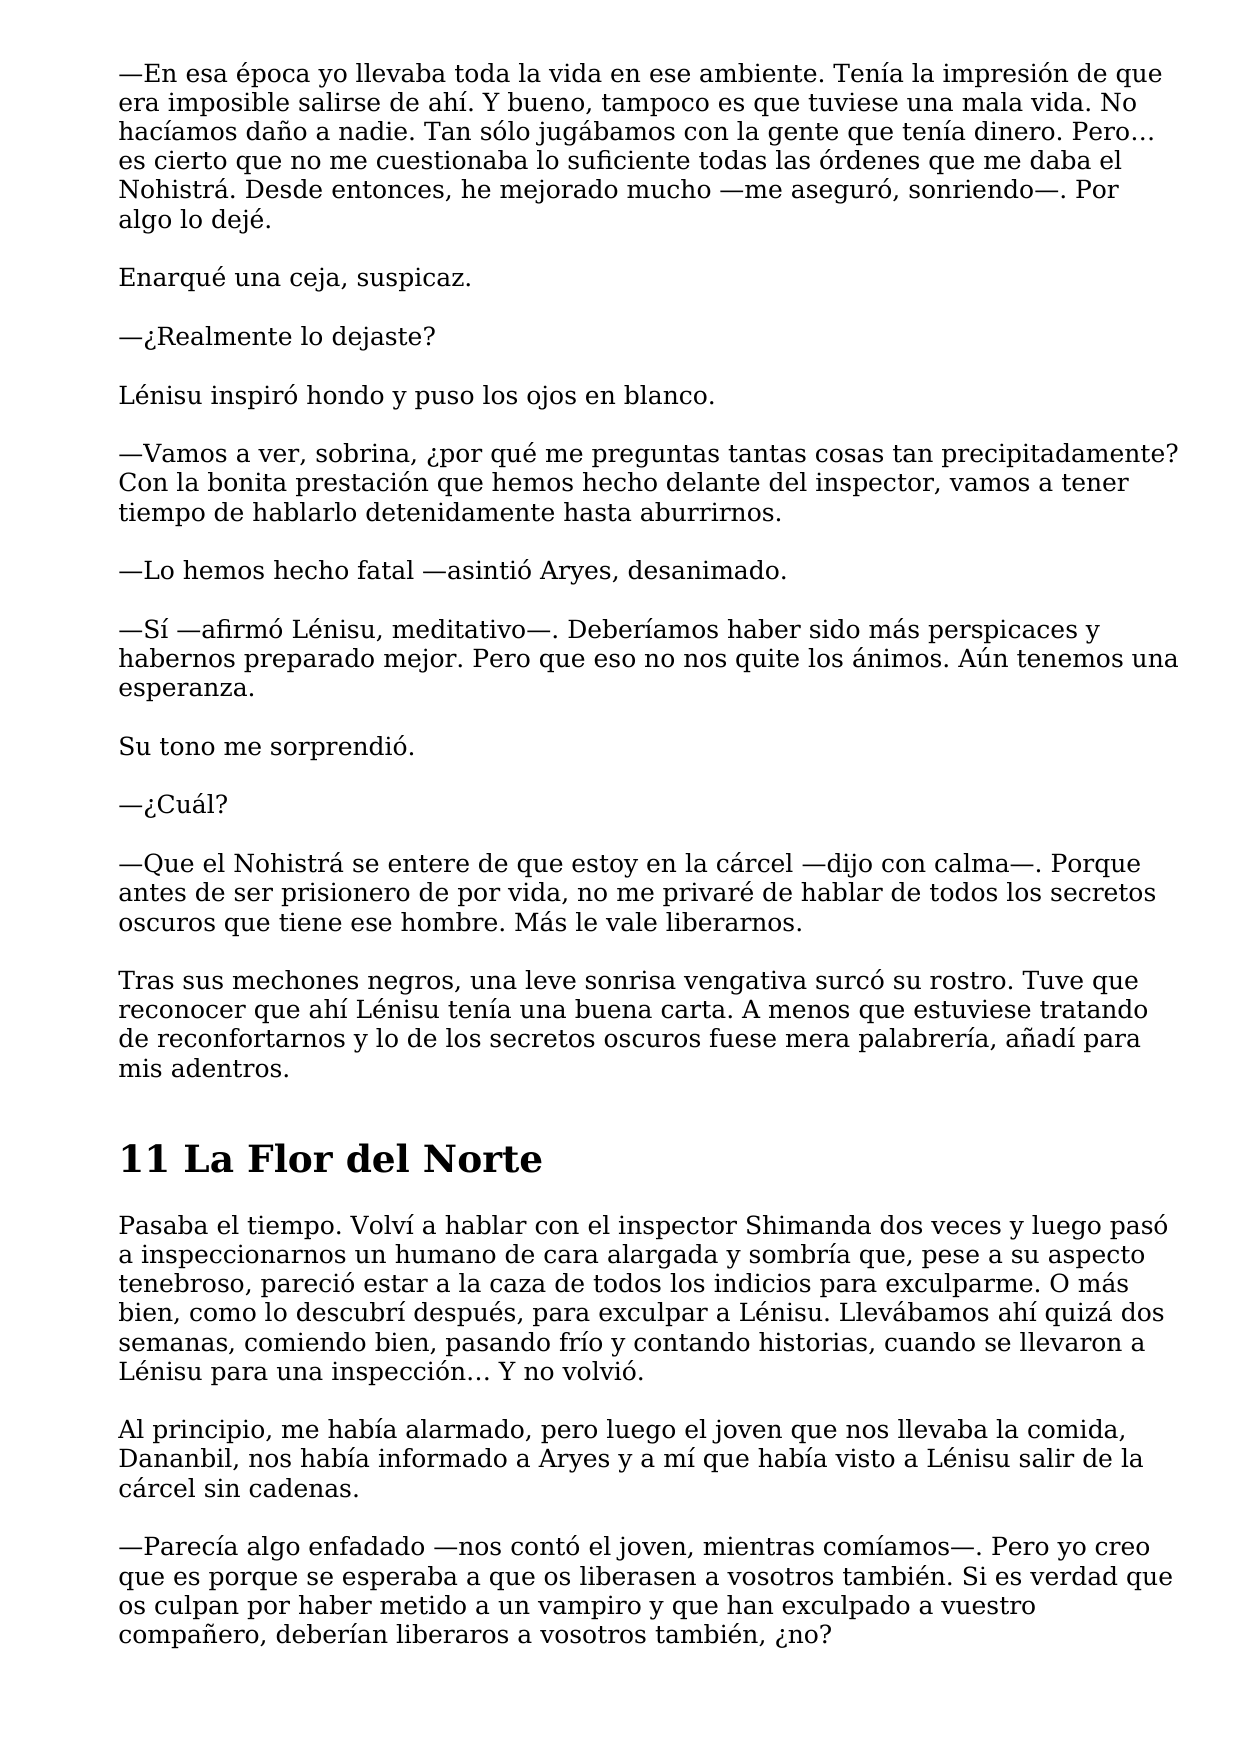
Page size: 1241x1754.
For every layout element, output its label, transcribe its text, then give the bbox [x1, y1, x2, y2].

text —Parecía algo enfadado —nos contó el joven, mientras comíamos—. Pero yo creo que es porque se esperaba a que os liberasen a vosotros también. Si es verdad que os culpan por haber metido a un vampiro y que han exculpado a vuestro compañero, deberían liberaros a vosotros también, ¿no? [118, 1532, 1181, 1649]
text —¿Realmente lo dejaste? [118, 322, 1181, 351]
text Enarqué una ceja, suspicaz. [118, 263, 1181, 293]
text —Lo hemos hecho fatal —asintió Aryes, desanimado. [118, 556, 1181, 586]
text Tras sus mechones negros, una leve sonrisa vengativa surcó su rostro. Tuve que reconocer que ahí Lénisu tenía una buena carta. A menos que estuviese tratando de reconfortarnos y lo de los secretos oscuros fuese mera palabrería, añadí para mis adentros. [118, 966, 1181, 1083]
text —Que el Nohistrá se entere de que estoy en la cárcel —dijo con calma—. Porque antes de ser prisionero de por vida, no me privaré de hablar de todos los secretos oscuros que tiene ese hombre. Más le vale liberarnos. [118, 849, 1181, 937]
text —Sí —afirmó Lénisu, meditativo—. Deberíamos haber sido más perspicaces y habernos preparado mejor. Pero que eso no nos quite los ánimos. Aún tenemos una esperanza. [118, 615, 1181, 703]
text Su tono me sorprendió. [118, 732, 1181, 761]
text —En esa época yo llevaba toda la vida en ese ambiente. Tenía la impresión de que era imposible salirse de ahí. Y bueno, tampoco es que tuviese una mala vida. No hacíamos daño a nadie. Tan sólo jugábamos con la gente que tenía dinero. Pero… es cierto que no me cuestionaba lo suficiente todas las órdenes que me daba el Nohistrá. Desde entonces, he mejorado mucho —me aseguró, sonriendo—. Por algo lo dejé. [118, 59, 1181, 234]
subtitle 11 La Flor del Norte [118, 1137, 1181, 1182]
text —¿Cuál? [118, 791, 1181, 820]
text Lénisu inspiró hondo y puso los ojos en blanco. [118, 381, 1181, 410]
text —Vamos a ver, sobrina, ¿por qué me preguntas tantas cosas tan precipitadamente? Con la bonita prestación que hemos hecho delante del inspector, vamos a tener tiempo de hablarlo detenidamente hasta aburrirnos. [118, 439, 1181, 527]
text Al principio, me había alarmado, pero luego el joven que nos llevaba la comida, Dananbil, nos había informado a Aryes y a mí que había visto a Lénisu salir de la cárcel sin cadenas. [118, 1416, 1181, 1503]
text Pasaba el tiempo. Volví a hablar con el inspector Shimanda dos veces y luego pasó a inspeccionarnos un humano de cara alargada y sombría que, pese a su aspecto tenebroso, pareció estar a la caza de todos los indicios para exculparme. O más bien, como lo descubrí después, para exculpar a Lénisu. Llevábamos ahí quizá dos semanas, comiendo bien, pasando frío y contando historias, cuando se llevaron a Lénisu para una inspección… Y no volvió. [118, 1211, 1181, 1386]
